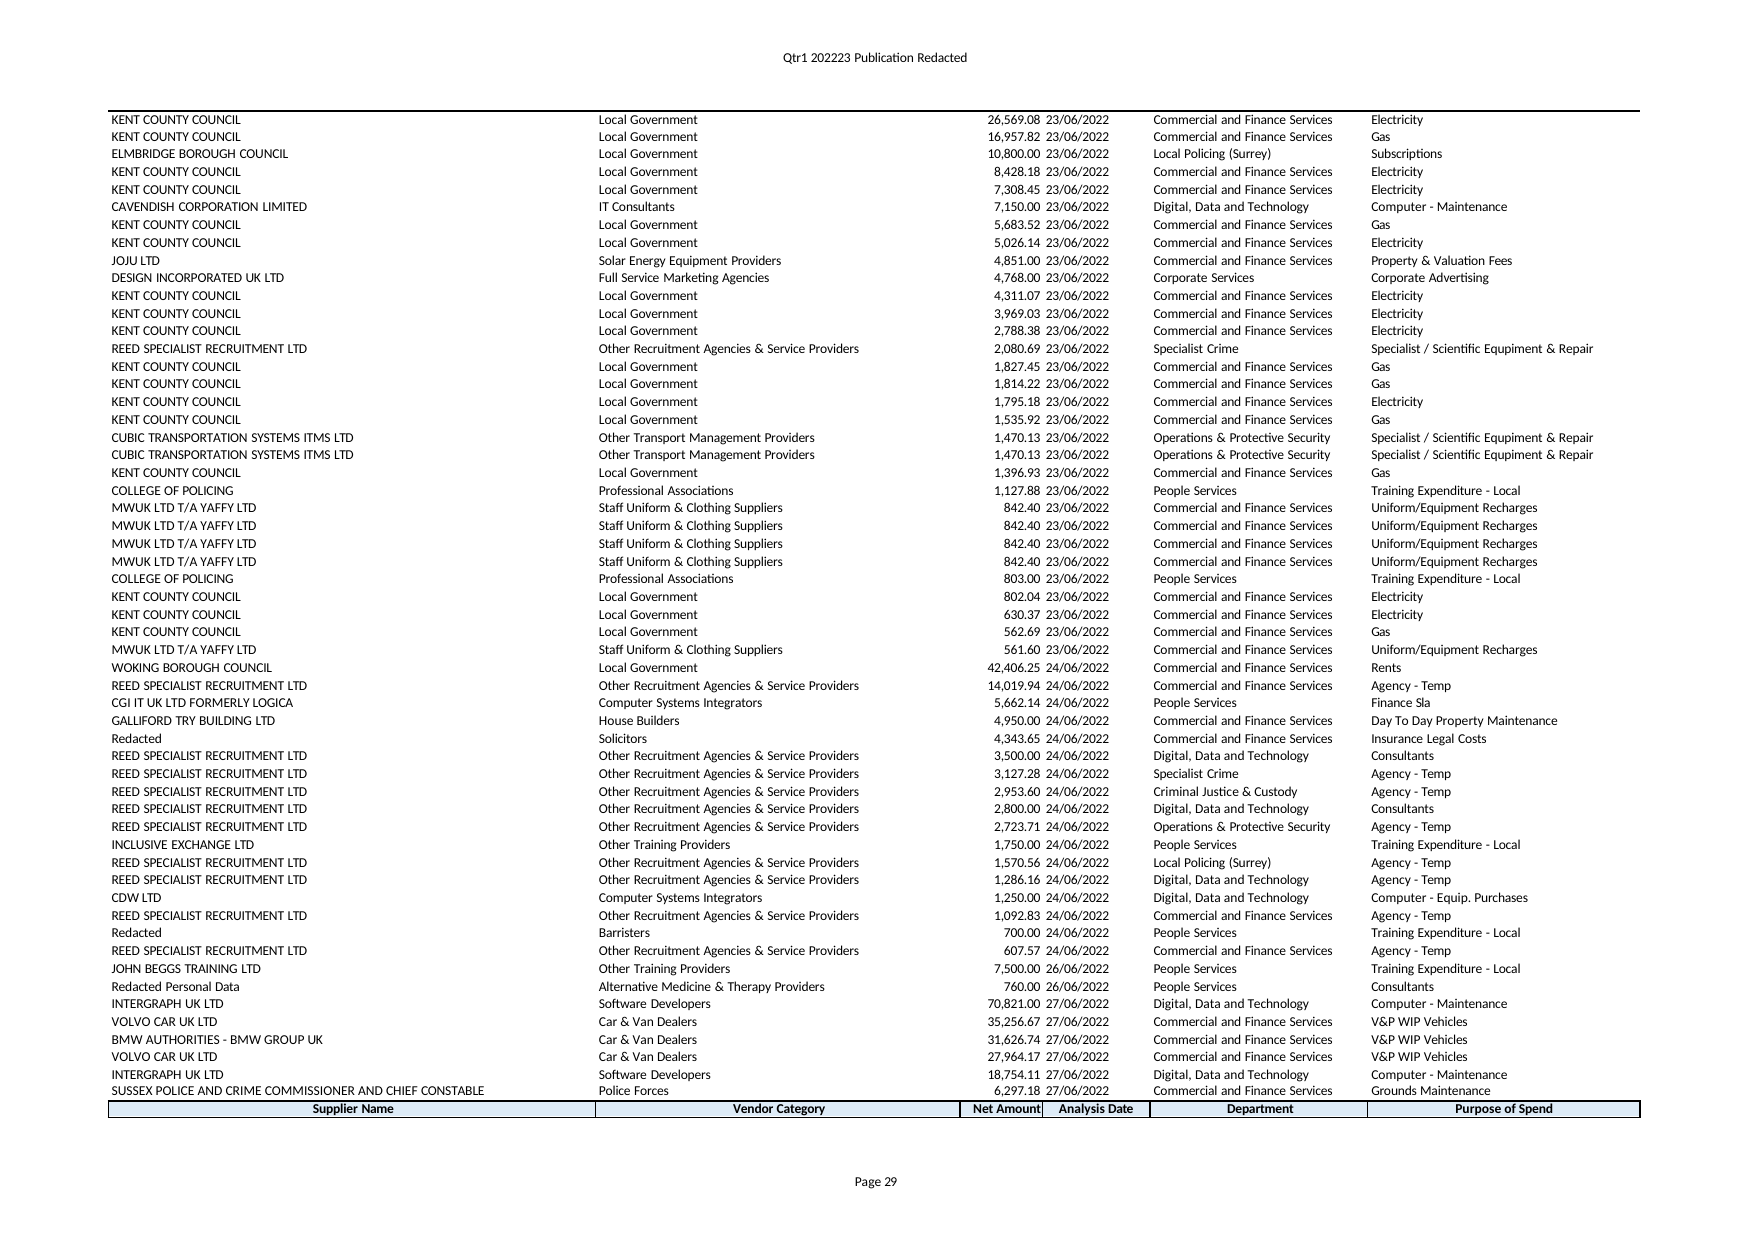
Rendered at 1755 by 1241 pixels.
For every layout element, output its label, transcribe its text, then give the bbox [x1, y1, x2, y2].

table_cell 23/06/2022 [1043, 642, 1150, 660]
table_cell 2,800.00 [960, 801, 1042, 819]
table_cell Commercial and Finance Services [1150, 1049, 1368, 1067]
table_cell 23/06/2022 [1043, 253, 1150, 270]
table_cell 18,754.11 [960, 1067, 1042, 1085]
table_cell Staff Uniform & Clothing Suppliers [596, 518, 960, 536]
table_cell Local Policing (Surrey) [1150, 855, 1368, 872]
table_cell Local Government [596, 182, 960, 199]
table_cell Commercial and Finance Services [1150, 164, 1368, 182]
table_cell 23/06/2022 [1043, 217, 1150, 235]
table_cell Staff Uniform & Clothing Suppliers [596, 500, 960, 518]
table_cell KENT COUNTY COUNCIL [108, 129, 596, 146]
table_cell 24/06/2022 [1043, 872, 1150, 890]
table_cell Commercial and Finance Services [1150, 589, 1368, 607]
table_cell KENT COUNTY COUNCIL [108, 607, 596, 624]
table_cell VOLVO CAR UK LTD [108, 1014, 596, 1032]
table_cell KENT COUNTY COUNCIL [108, 376, 596, 394]
table_cell 1,814.22 [960, 376, 1042, 394]
table_cell Electricity [1368, 164, 1640, 182]
table_cell Agency - Temp [1368, 819, 1640, 837]
table_header Supplier Name [109, 1102, 595, 1116]
table_cell Redacted Personal Data [108, 979, 596, 996]
table_cell Computer - Equip. Purchases [1368, 890, 1640, 908]
table_cell MWUK LTD T/A YAFFY LTD [108, 500, 596, 518]
table_cell INTERGRAPH UK LTD [108, 1067, 596, 1085]
table_cell 3,500.00 [960, 748, 1042, 766]
table_cell Local Government [596, 376, 960, 394]
table_cell 24/06/2022 [1043, 925, 1150, 943]
table_cell 4,311.07 [960, 288, 1042, 306]
table_cell Criminal Justice & Custody [1150, 784, 1368, 801]
table_cell 27/06/2022 [1043, 1085, 1150, 1100]
table_cell MWUK LTD T/A YAFFY LTD [108, 536, 596, 553]
table_cell REED SPECIALIST RECRUITMENT LTD [108, 855, 596, 872]
table_cell 24/06/2022 [1043, 819, 1150, 837]
table_cell REED SPECIALIST RECRUITMENT LTD [108, 678, 596, 695]
table_cell Gas [1368, 412, 1640, 429]
table_cell 23/06/2022 [1043, 359, 1150, 376]
table_cell Uniform/Equipment Recharges [1368, 518, 1640, 536]
table_cell Agency - Temp [1368, 943, 1640, 961]
table_cell Gas [1368, 376, 1640, 394]
table_cell Insurance Legal Costs [1368, 731, 1640, 748]
table_cell KENT COUNTY COUNCIL [108, 182, 596, 199]
table_cell 24/06/2022 [1043, 837, 1150, 854]
table_cell People Services [1150, 961, 1368, 978]
table_cell Agency - Temp [1368, 855, 1640, 872]
table_cell 23/06/2022 [1043, 430, 1150, 447]
table_cell KENT COUNTY COUNCIL [108, 359, 596, 376]
table_cell 24/06/2022 [1043, 784, 1150, 801]
table_cell Electricity [1368, 607, 1640, 624]
table_cell People Services [1150, 695, 1368, 713]
table_cell Local Government [596, 412, 960, 429]
table_cell Professional Associations [596, 483, 960, 500]
table_cell Commercial and Finance Services [1150, 394, 1368, 412]
table_cell Electricity [1368, 306, 1640, 323]
table_header Net Amount [961, 1102, 1042, 1116]
table_cell BMW AUTHORITIES - BMW GROUP UK [108, 1032, 596, 1049]
table_cell CAVENDISH CORPORATION LIMITED [108, 199, 596, 217]
table_cell COLLEGE OF POLICING [108, 483, 596, 500]
table_cell V&P WIP Vehicles [1368, 1032, 1640, 1049]
table_cell 31,626.74 [960, 1032, 1042, 1049]
table_cell 7,150.00 [960, 199, 1042, 217]
table_cell Other Recruitment Agencies & Service Providers [596, 766, 960, 784]
table_cell Computer - Maintenance [1368, 1067, 1640, 1085]
table_cell Local Policing (Surrey) [1150, 146, 1368, 164]
table_cell 70,821.00 [960, 996, 1042, 1014]
table_cell 14,019.94 [960, 678, 1042, 695]
table_cell Commercial and Finance Services [1150, 607, 1368, 624]
table_cell V&P WIP Vehicles [1368, 1014, 1640, 1032]
table_cell COLLEGE OF POLICING [108, 571, 596, 589]
table_cell Finance Sla [1368, 695, 1640, 713]
table_cell Uniform/Equipment Recharges [1368, 642, 1640, 660]
table_cell 27/06/2022 [1043, 1067, 1150, 1085]
table_cell Commercial and Finance Services [1150, 235, 1368, 252]
table_cell Commercial and Finance Services [1150, 1085, 1368, 1100]
table_cell Operations & Protective Security [1150, 430, 1368, 447]
table_cell Police Forces [596, 1085, 960, 1100]
table_cell 2,953.60 [960, 784, 1042, 801]
table_cell Training Expenditure - Local [1368, 961, 1640, 978]
table_cell MWUK LTD T/A YAFFY LTD [108, 518, 596, 536]
table_cell Day To Day Property Maintenance [1368, 713, 1640, 731]
table_cell 8,428.18 [960, 164, 1042, 182]
table_cell 26/06/2022 [1043, 961, 1150, 978]
table_cell Other Recruitment Agencies & Service Providers [596, 908, 960, 925]
table_cell Staff Uniform & Clothing Suppliers [596, 554, 960, 571]
table_cell Commercial and Finance Services [1150, 112, 1368, 128]
table_cell 24/06/2022 [1043, 660, 1150, 677]
table_cell 23/06/2022 [1043, 536, 1150, 553]
table_cell Alternative Medicine & Therapy Providers [596, 979, 960, 996]
table_cell Other Recruitment Agencies & Service Providers [596, 678, 960, 695]
table_cell Training Expenditure - Local [1368, 571, 1640, 589]
table_cell CGI IT UK LTD FORMERLY LOGICA [108, 695, 596, 713]
table_cell 24/06/2022 [1043, 695, 1150, 713]
table_cell 23/06/2022 [1043, 412, 1150, 429]
table_cell Car & Van Dealers [596, 1032, 960, 1049]
table_cell Commercial and Finance Services [1150, 465, 1368, 483]
table_cell Gas [1368, 624, 1640, 642]
table_cell REED SPECIALIST RECRUITMENT LTD [108, 748, 596, 766]
table_cell Digital, Data and Technology [1150, 996, 1368, 1014]
table_cell 23/06/2022 [1043, 164, 1150, 182]
table_cell Commercial and Finance Services [1150, 642, 1368, 660]
table_cell Commercial and Finance Services [1150, 182, 1368, 199]
table_cell 2,788.38 [960, 323, 1042, 341]
table_cell WOKING BOROUGH COUNCIL [108, 660, 596, 677]
table_cell 24/06/2022 [1043, 943, 1150, 961]
table_cell Operations & Protective Security [1150, 447, 1368, 465]
table_cell 803.00 [960, 571, 1042, 589]
table_cell Local Government [596, 624, 960, 642]
table_cell Specialist Crime [1150, 341, 1368, 359]
table_cell Local Government [596, 129, 960, 146]
table_cell Staff Uniform & Clothing Suppliers [596, 642, 960, 660]
table_cell CDW LTD [108, 890, 596, 908]
table_cell 4,950.00 [960, 713, 1042, 731]
table_cell 27/06/2022 [1043, 996, 1150, 1014]
table_cell JOJU LTD [108, 253, 596, 270]
table_cell Commercial and Finance Services [1150, 500, 1368, 518]
table_cell Other Transport Management Providers [596, 430, 960, 447]
table_cell 4,768.00 [960, 270, 1042, 288]
table_cell VOLVO CAR UK LTD [108, 1049, 596, 1067]
table_cell 24/06/2022 [1043, 908, 1150, 925]
table_cell Local Government [596, 235, 960, 252]
table_cell Consultants [1368, 801, 1640, 819]
table_cell Digital, Data and Technology [1150, 890, 1368, 908]
table_cell Uniform/Equipment Recharges [1368, 500, 1640, 518]
table_cell 23/06/2022 [1043, 624, 1150, 642]
table_cell 842.40 [960, 536, 1042, 553]
table_cell Gas [1368, 129, 1640, 146]
table_cell Consultants [1368, 748, 1640, 766]
table_cell 26,569.08 [960, 112, 1042, 128]
table_cell Commercial and Finance Services [1150, 412, 1368, 429]
table_cell 1,750.00 [960, 837, 1042, 854]
table_cell 4,851.00 [960, 253, 1042, 270]
table_cell INTERGRAPH UK LTD [108, 996, 596, 1014]
table_cell Uniform/Equipment Recharges [1368, 536, 1640, 553]
table_cell 1,092.83 [960, 908, 1042, 925]
table_cell 630.37 [960, 607, 1042, 624]
table_cell Commercial and Finance Services [1150, 713, 1368, 731]
table_cell 7,500.00 [960, 961, 1042, 978]
table_cell Car & Van Dealers [596, 1014, 960, 1032]
table_cell Specialist / Scientific Equpiment & Repair [1368, 430, 1640, 447]
table_cell People Services [1150, 837, 1368, 854]
table_cell Local Government [596, 288, 960, 306]
table_cell Training Expenditure - Local [1368, 837, 1640, 854]
table_cell Other Recruitment Agencies & Service Providers [596, 855, 960, 872]
table_cell 1,396.93 [960, 465, 1042, 483]
table_cell 700.00 [960, 925, 1042, 943]
table_cell 5,662.14 [960, 695, 1042, 713]
table_cell V&P WIP Vehicles [1368, 1049, 1640, 1067]
table_cell Computer - Maintenance [1368, 996, 1640, 1014]
table_cell 23/06/2022 [1043, 376, 1150, 394]
table_cell KENT COUNTY COUNCIL [108, 288, 596, 306]
table_cell Solar Energy Equipment Providers [596, 253, 960, 270]
table_cell Property & Valuation Fees [1368, 253, 1640, 270]
table_cell Redacted [108, 925, 596, 943]
table_cell 23/06/2022 [1043, 483, 1150, 500]
table_cell MWUK LTD T/A YAFFY LTD [108, 554, 596, 571]
table_cell 1,470.13 [960, 447, 1042, 465]
table_cell 2,723.71 [960, 819, 1042, 837]
table_cell Uniform/Equipment Recharges [1368, 554, 1640, 571]
table_cell 23/06/2022 [1043, 589, 1150, 607]
table_cell 561.60 [960, 642, 1042, 660]
table_cell Staff Uniform & Clothing Suppliers [596, 536, 960, 553]
table_cell KENT COUNTY COUNCIL [108, 306, 596, 323]
table_cell Specialist / Scientific Equpiment & Repair [1368, 341, 1640, 359]
table_cell 2,080.69 [960, 341, 1042, 359]
table_cell KENT COUNTY COUNCIL [108, 164, 596, 182]
table_cell 24/06/2022 [1043, 801, 1150, 819]
table_cell Car & Van Dealers [596, 1049, 960, 1067]
table_cell 23/06/2022 [1043, 394, 1150, 412]
table_cell Electricity [1368, 235, 1640, 252]
table_header Purpose of Spend [1368, 1102, 1639, 1116]
table_cell 5,026.14 [960, 235, 1042, 252]
table_cell 23/06/2022 [1043, 146, 1150, 164]
table_cell 1,127.88 [960, 483, 1042, 500]
table_cell ELMBRIDGE BOROUGH COUNCIL [108, 146, 596, 164]
table_cell 4,343.65 [960, 731, 1042, 748]
table_cell KENT COUNTY COUNCIL [108, 465, 596, 483]
table_cell 1,570.56 [960, 855, 1042, 872]
table_cell Grounds Maintenance [1368, 1085, 1640, 1100]
table_cell INCLUSIVE EXCHANGE LTD [108, 837, 596, 854]
table_cell IT Consultants [596, 199, 960, 217]
table_cell MWUK LTD T/A YAFFY LTD [108, 642, 596, 660]
table_cell 24/06/2022 [1043, 678, 1150, 695]
table_cell Digital, Data and Technology [1150, 801, 1368, 819]
table_cell People Services [1150, 571, 1368, 589]
table_cell 27/06/2022 [1043, 1014, 1150, 1032]
table_cell 23/06/2022 [1043, 306, 1150, 323]
table_cell Computer Systems Integrators [596, 890, 960, 908]
table_cell Other Recruitment Agencies & Service Providers [596, 801, 960, 819]
table_cell Commercial and Finance Services [1150, 129, 1368, 146]
table_cell JOHN BEGGS TRAINING LTD [108, 961, 596, 978]
table_cell Commercial and Finance Services [1150, 217, 1368, 235]
table_cell 24/06/2022 [1043, 731, 1150, 748]
table_cell 23/06/2022 [1043, 323, 1150, 341]
table_cell 27/06/2022 [1043, 1032, 1150, 1049]
table_cell 23/06/2022 [1043, 447, 1150, 465]
table_cell 24/06/2022 [1043, 766, 1150, 784]
table_cell Other Recruitment Agencies & Service Providers [596, 943, 960, 961]
table_cell 842.40 [960, 500, 1042, 518]
table_cell 23/06/2022 [1043, 518, 1150, 536]
table_cell Commercial and Finance Services [1150, 731, 1368, 748]
table_cell Local Government [596, 164, 960, 182]
table_cell 6,297.18 [960, 1085, 1042, 1100]
table_cell Electricity [1368, 589, 1640, 607]
table_cell Software Developers [596, 1067, 960, 1085]
table_cell Full Service Marketing Agencies [596, 270, 960, 288]
table_cell Electricity [1368, 112, 1640, 128]
table_cell REED SPECIALIST RECRUITMENT LTD [108, 784, 596, 801]
table_cell REED SPECIALIST RECRUITMENT LTD [108, 872, 596, 890]
table_cell 23/06/2022 [1043, 341, 1150, 359]
table_cell 1,827.45 [960, 359, 1042, 376]
table_cell GALLIFORD TRY BUILDING LTD [108, 713, 596, 731]
table_cell SUSSEX POLICE AND CRIME COMMISSIONER AND CHIEF CONSTABLE [108, 1085, 596, 1100]
table_cell KENT COUNTY COUNCIL [108, 112, 596, 128]
table_cell KENT COUNTY COUNCIL [108, 589, 596, 607]
table_cell 562.69 [960, 624, 1042, 642]
table_cell CUBIC TRANSPORTATION SYSTEMS ITMS LTD [108, 447, 596, 465]
table_cell Commercial and Finance Services [1150, 288, 1368, 306]
table_cell 5,683.52 [960, 217, 1042, 235]
table_cell House Builders [596, 713, 960, 731]
table_cell Local Government [596, 660, 960, 677]
table_cell Specialist Crime [1150, 766, 1368, 784]
table_cell Other Recruitment Agencies & Service Providers [596, 341, 960, 359]
table_cell Commercial and Finance Services [1150, 306, 1368, 323]
table_cell Electricity [1368, 323, 1640, 341]
table_cell 3,127.28 [960, 766, 1042, 784]
table_cell Solicitors [596, 731, 960, 748]
table_cell Computer Systems Integrators [596, 695, 960, 713]
table_cell Agency - Temp [1368, 766, 1640, 784]
table_cell 1,470.13 [960, 430, 1042, 447]
table_cell REED SPECIALIST RECRUITMENT LTD [108, 943, 596, 961]
table_cell Commercial and Finance Services [1150, 253, 1368, 270]
table_cell Local Government [596, 323, 960, 341]
table_cell Gas [1368, 465, 1640, 483]
table_cell Commercial and Finance Services [1150, 943, 1368, 961]
table_cell Local Government [596, 217, 960, 235]
table_cell Other Recruitment Agencies & Service Providers [596, 872, 960, 890]
table_cell REED SPECIALIST RECRUITMENT LTD [108, 766, 596, 784]
table_cell Agency - Temp [1368, 908, 1640, 925]
table_cell 24/06/2022 [1043, 748, 1150, 766]
table_cell 23/06/2022 [1043, 129, 1150, 146]
table_cell 24/06/2022 [1043, 890, 1150, 908]
table_cell 23/06/2022 [1043, 571, 1150, 589]
table_cell Agency - Temp [1368, 678, 1640, 695]
table_cell Local Government [596, 146, 960, 164]
table_cell Other Recruitment Agencies & Service Providers [596, 819, 960, 837]
table_cell 24/06/2022 [1043, 713, 1150, 731]
table_cell Electricity [1368, 182, 1640, 199]
table_cell 607.57 [960, 943, 1042, 961]
table_cell REED SPECIALIST RECRUITMENT LTD [108, 819, 596, 837]
table_cell 1,286.16 [960, 872, 1042, 890]
table_cell 1,250.00 [960, 890, 1042, 908]
table_cell Agency - Temp [1368, 872, 1640, 890]
table_cell 842.40 [960, 554, 1042, 571]
table_cell 23/06/2022 [1043, 182, 1150, 199]
table_cell REED SPECIALIST RECRUITMENT LTD [108, 801, 596, 819]
table_cell KENT COUNTY COUNCIL [108, 235, 596, 252]
table_cell Commercial and Finance Services [1150, 359, 1368, 376]
table_cell KENT COUNTY COUNCIL [108, 624, 596, 642]
table_cell Rents [1368, 660, 1640, 677]
table_cell DESIGN INCORPORATED UK LTD [108, 270, 596, 288]
table_cell Digital, Data and Technology [1150, 1067, 1368, 1085]
table_header Analysis Date [1043, 1102, 1149, 1116]
table_cell Local Government [596, 394, 960, 412]
table_cell Commercial and Finance Services [1150, 908, 1368, 925]
table_cell Local Government [596, 112, 960, 128]
table_cell 23/06/2022 [1043, 288, 1150, 306]
table_cell 802.04 [960, 589, 1042, 607]
table_cell Local Government [596, 359, 960, 376]
table_cell Other Recruitment Agencies & Service Providers [596, 748, 960, 766]
table_cell REED SPECIALIST RECRUITMENT LTD [108, 341, 596, 359]
table_cell Local Government [596, 589, 960, 607]
table_cell 23/06/2022 [1043, 500, 1150, 518]
table_cell Commercial and Finance Services [1150, 323, 1368, 341]
table_cell Commercial and Finance Services [1150, 518, 1368, 536]
table_cell 10,800.00 [960, 146, 1042, 164]
table_cell 23/06/2022 [1043, 554, 1150, 571]
table_cell People Services [1150, 483, 1368, 500]
table_cell Specialist / Scientific Equpiment & Repair [1368, 447, 1640, 465]
table_cell 1,795.18 [960, 394, 1042, 412]
table_cell People Services [1150, 925, 1368, 943]
table_cell 760.00 [960, 979, 1042, 996]
table_cell Local Government [596, 306, 960, 323]
table_cell 23/06/2022 [1043, 607, 1150, 624]
table_cell Commercial and Finance Services [1150, 678, 1368, 695]
table_cell 27/06/2022 [1043, 1049, 1150, 1067]
table_cell 24/06/2022 [1043, 855, 1150, 872]
table_cell 16,957.82 [960, 129, 1042, 146]
table_cell Other Recruitment Agencies & Service Providers [596, 784, 960, 801]
table_header Vendor Category [596, 1102, 959, 1116]
table_cell Electricity [1368, 394, 1640, 412]
table_header Department [1151, 1102, 1367, 1116]
table_cell Operations & Protective Security [1150, 819, 1368, 837]
table_cell Training Expenditure - Local [1368, 925, 1640, 943]
table_cell KENT COUNTY COUNCIL [108, 394, 596, 412]
table_cell 3,969.03 [960, 306, 1042, 323]
table_cell Software Developers [596, 996, 960, 1014]
table_cell Agency - Temp [1368, 784, 1640, 801]
table_cell 27,964.17 [960, 1049, 1042, 1067]
table_cell Digital, Data and Technology [1150, 199, 1368, 217]
table_cell 23/06/2022 [1043, 199, 1150, 217]
table_cell Corporate Advertising [1368, 270, 1640, 288]
table_cell KENT COUNTY COUNCIL [108, 412, 596, 429]
table_cell Local Government [596, 465, 960, 483]
table_cell Commercial and Finance Services [1150, 554, 1368, 571]
table_cell Other Training Providers [596, 837, 960, 854]
table_cell REED SPECIALIST RECRUITMENT LTD [108, 908, 596, 925]
table_cell Local Government [596, 607, 960, 624]
table_cell Gas [1368, 217, 1640, 235]
table_cell Commercial and Finance Services [1150, 1014, 1368, 1032]
table_cell Digital, Data and Technology [1150, 872, 1368, 890]
table_cell 26/06/2022 [1043, 979, 1150, 996]
table_cell KENT COUNTY COUNCIL [108, 323, 596, 341]
table_cell 23/06/2022 [1043, 235, 1150, 252]
table_cell Commercial and Finance Services [1150, 1032, 1368, 1049]
table_cell Commercial and Finance Services [1150, 624, 1368, 642]
table_cell Commercial and Finance Services [1150, 376, 1368, 394]
table_cell KENT COUNTY COUNCIL [108, 217, 596, 235]
table_cell Commercial and Finance Services [1150, 536, 1368, 553]
table_cell 42,406.25 [960, 660, 1042, 677]
table_cell Training Expenditure - Local [1368, 483, 1640, 500]
table_cell 7,308.45 [960, 182, 1042, 199]
table_cell Redacted [108, 731, 596, 748]
table_cell Gas [1368, 359, 1640, 376]
table_cell Electricity [1368, 288, 1640, 306]
table_cell Subscriptions [1368, 146, 1640, 164]
table_cell 842.40 [960, 518, 1042, 536]
table_cell Corporate Services [1150, 270, 1368, 288]
table_cell 23/06/2022 [1043, 465, 1150, 483]
table_cell People Services [1150, 979, 1368, 996]
table_cell Barristers [596, 925, 960, 943]
table_cell Other Transport Management Providers [596, 447, 960, 465]
table_cell Consultants [1368, 979, 1640, 996]
table_cell Professional Associations [596, 571, 960, 589]
table_cell CUBIC TRANSPORTATION SYSTEMS ITMS LTD [108, 430, 596, 447]
table_cell Commercial and Finance Services [1150, 660, 1368, 677]
table_cell Computer - Maintenance [1368, 199, 1640, 217]
table_cell 35,256.67 [960, 1014, 1042, 1032]
table_cell 1,535.92 [960, 412, 1042, 429]
table_cell Digital, Data and Technology [1150, 748, 1368, 766]
table_cell 23/06/2022 [1043, 112, 1150, 128]
table_cell Other Training Providers [596, 961, 960, 978]
table_cell 23/06/2022 [1043, 270, 1150, 288]
